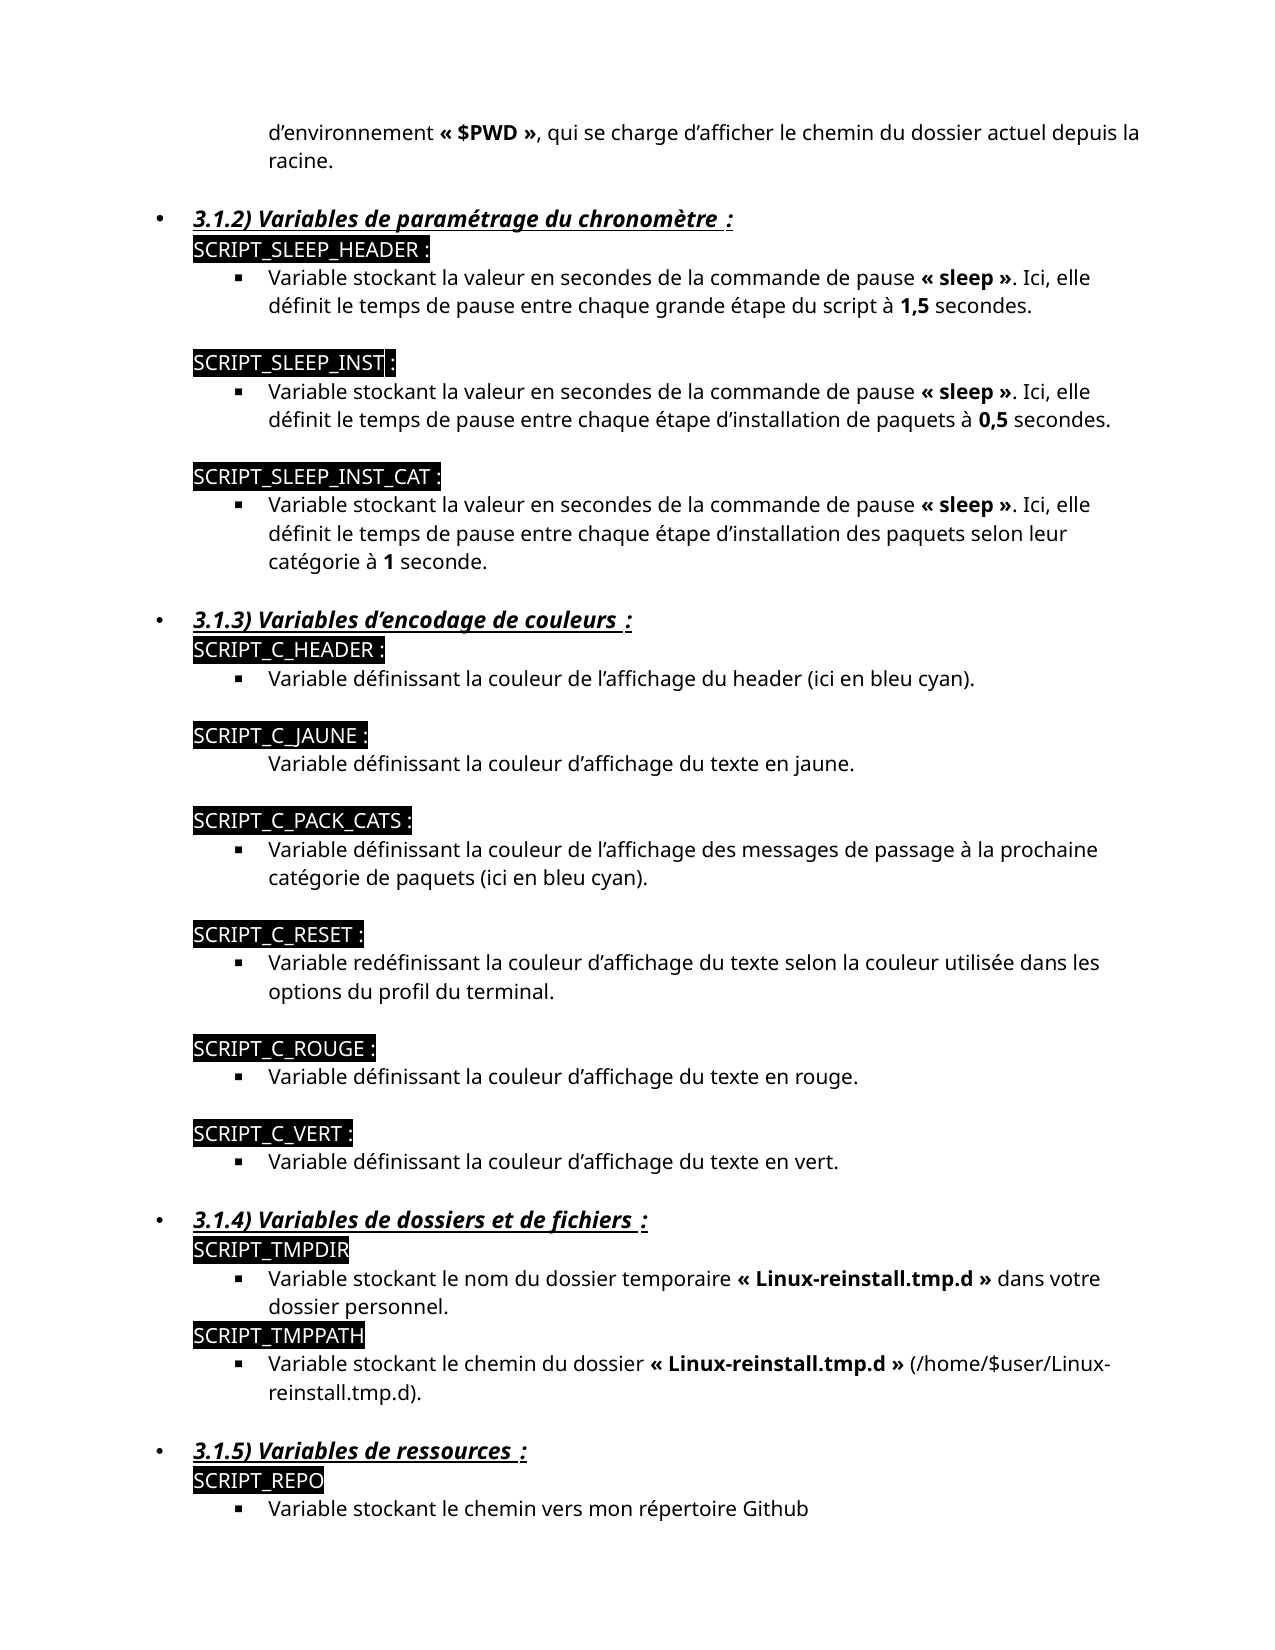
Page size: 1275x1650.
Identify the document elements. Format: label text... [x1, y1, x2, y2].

list 3.1.3) Variables d’encodage de couleurs : [156, 604, 1157, 636]
list SCRIPT_C_PACK_CATS : [156, 806, 1157, 835]
list Variable définissant la couleur de l’affichage des messages de passage à la prochaine catégorie de paquets (ici en bleu cyan). [231, 835, 1157, 892]
list SCRIPT_C_ROUGE : [156, 1034, 1157, 1062]
list SCRIPT_C_HEADER : [156, 636, 1157, 664]
list SCRIPT_SLEEP_INST : [156, 348, 1157, 377]
list Variable stockant la valeur en secondes de la commande de pause « sleep ». Ici, elle définit le temps de pause entre chaque grande étape du script à 1,5 secondes. [231, 263, 1157, 320]
list Variable stockant le chemin vers mon répertoire Github [231, 1494, 1157, 1523]
list d’environnement « $PWD », qui se charge d’afficher le chemin du dossier actuel depuis la racine. [231, 118, 1157, 175]
list SCRIPT_C_VERT : [156, 1119, 1157, 1147]
list Variable stockant le nom du dossier temporaire « Linux-reinstall.tmp.d » dans votre dossier personnel. [231, 1264, 1157, 1321]
list SCRIPT_C_JAUNE : [156, 721, 1157, 749]
list Variable définissant la couleur d’affichage du texte en rouge. [231, 1062, 1157, 1091]
list Variable redéfinissant la couleur d’affichage du texte selon la couleur utilisée dans les options du profil du terminal. [231, 948, 1157, 1005]
list SCRIPT_TMPPATH [156, 1321, 1157, 1349]
list 3.1.2) Variables de paramétrage du chronomètre : [156, 203, 1157, 235]
list SCRIPT_REPO [156, 1466, 1157, 1494]
list Variable définissant la couleur d’affichage du texte en vert. [231, 1147, 1157, 1176]
list SCRIPT_C_RESET : [156, 920, 1157, 948]
list SCRIPT_TMPDIR [156, 1236, 1157, 1264]
list Variable stockant le chemin du dossier « Linux-reinstall.tmp.d » (/home/$user/Linux-reinstall.tmp.d). [231, 1349, 1157, 1406]
list 3.1.4) Variables de dossiers et de fichiers : [156, 1204, 1157, 1236]
list Variable définissant la couleur d’affichage du texte en jaune. [231, 749, 1157, 778]
list SCRIPT_SLEEP_INST_CAT : [156, 462, 1157, 491]
list Variable stockant la valeur en secondes de la commande de pause « sleep ». Ici, elle définit le temps de pause entre chaque étape d’installation des paquets selon leur catégorie à 1 seconde. [231, 491, 1157, 576]
list 3.1.5) Variables de ressources : [156, 1435, 1157, 1466]
list Variable stockant la valeur en secondes de la commande de pause « sleep ». Ici, elle définit le temps de pause entre chaque étape d’installation de paquets à 0,5 secondes. [231, 377, 1157, 434]
list Variable définissant la couleur de l’affichage du header (ici en bleu cyan). [231, 664, 1157, 692]
list SCRIPT_SLEEP_HEADER : [156, 235, 1157, 263]
